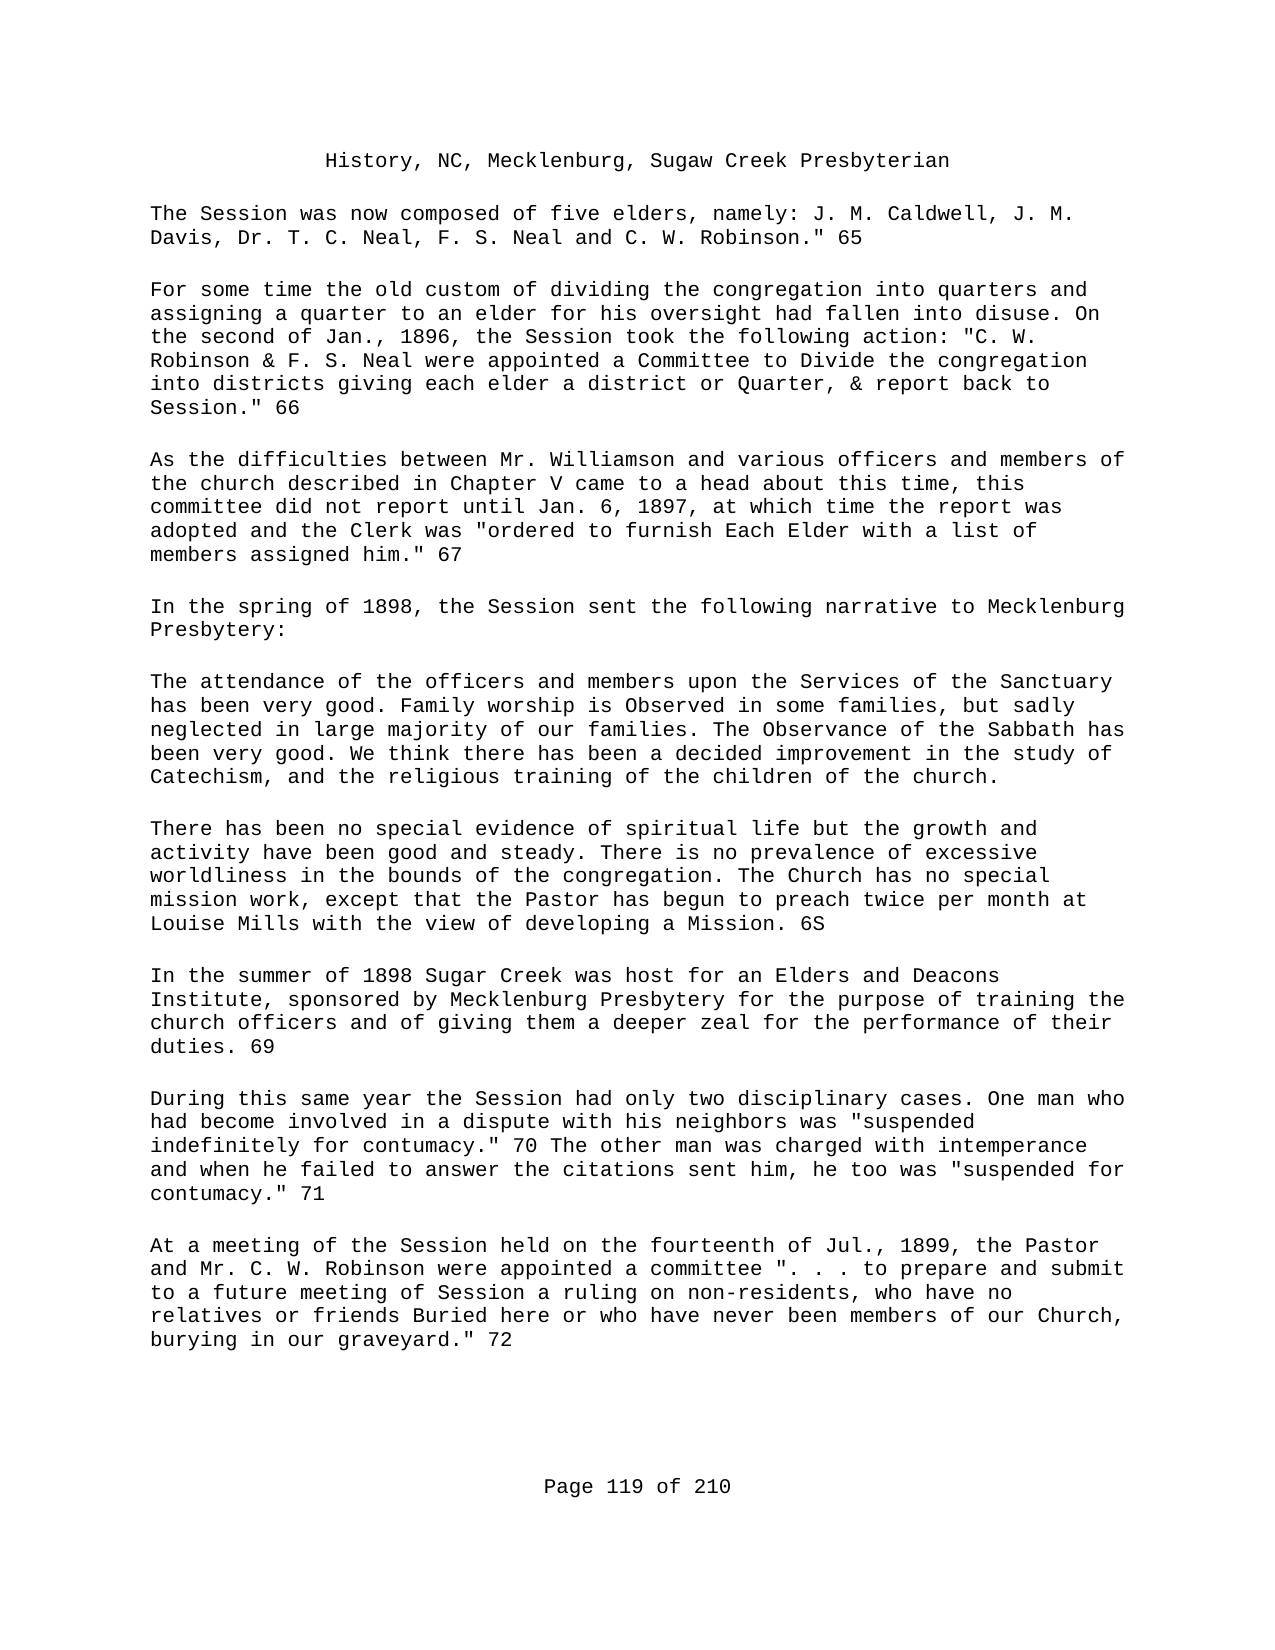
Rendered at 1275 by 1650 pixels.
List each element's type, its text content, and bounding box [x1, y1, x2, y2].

text There has been no special evidence of spiritual life but the growth and activity have been good and steady. There is no prevalence of excessive worldliness in the bounds of the congregation. The Church has no special mission work, except that the Pastor has begun to preach twice per month at Louise Mills with the view of developing a Mission. 6S [150, 818, 1125, 936]
text At a meeting of the Session held on the fourteenth of Jul., 1899, the Pastor and Mr. C. W. Robinson were appointed a committee ". . . to prepare and submit to a future meeting of Session a ruling on non-residents, who have no relatives or friends Buried here or who have never been members of our Church, burying in our graveyard." 72 [150, 1234, 1125, 1353]
text As the difficulties between Mr. Williamson and various officers and members of the church described in Chapter V came to a head about this time, this committee did not report until Jan. 6, 1897, at which time the report was adopted and the Clerk was "ordered to furnish Each Elder with a list of members assigned him." 67 [150, 449, 1125, 567]
text During this same year the Session had only two disciplinary cases. One man who had become involved in a dispute with his neighbors was "suspended indefinitely for contumacy." 70 The other man was charged with intemperance and when he failed to answer the citations sent him, he too was "suspended for contumacy." 71 [150, 1088, 1125, 1206]
text In the spring of 1898, the Session sent the following narrative to Mecklenburg Presbytery: [150, 596, 1125, 643]
text The attendance of the officers and members upon the Services of the Sanctuary has been very good. Family worship is Observed in some families, but sadly neglected in large majority of our families. The Observance of the Sabbath has been very good. We think there has been a decided improvement in the study of Catechism, and the religious training of the children of the church. [150, 672, 1125, 790]
text The Session was now composed of five elders, namely: J. M. Caldwell, J. M. Davis, Dr. T. C. Neal, F. S. Neal and C. W. Robinson." 65 [150, 203, 1125, 250]
text In the summer of 1898 Sugar Creek was host for an Elders and Deacons Institute, sponsored by Mecklenburg Presbytery for the purpose of training the church officers and of giving them a deeper zeal for the performance of their duties. 69 [150, 965, 1125, 1059]
text For some time the old custom of dividing the congregation into quarters and assigning a quarter to an elder for his oversight had fallen into disuse. On the second of Jan., 1896, the Session took the following action: "C. W. Robinson & F. S. Neal were appointed a Committee to Divide the congregation into districts giving each elder a district or Quarter, & report back to Session." 66 [150, 279, 1125, 421]
